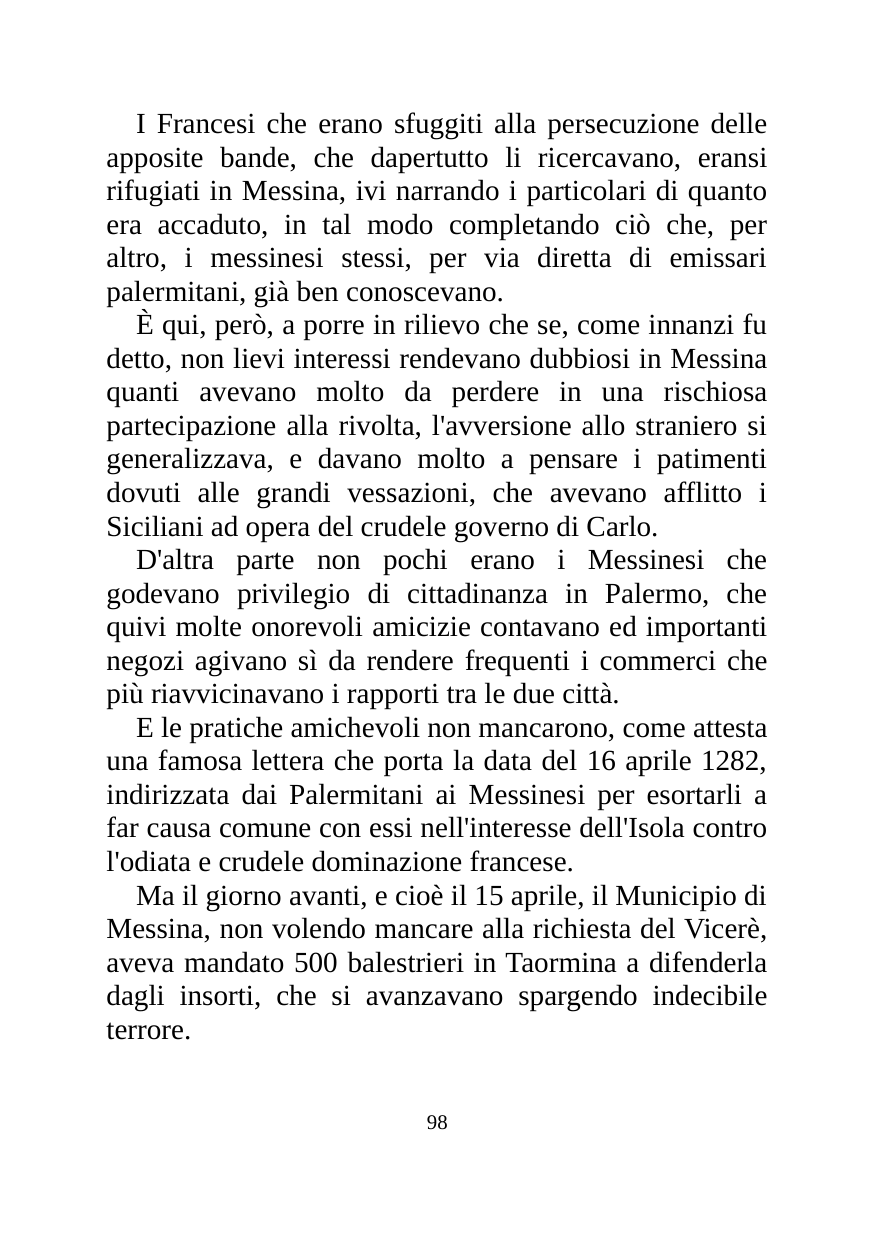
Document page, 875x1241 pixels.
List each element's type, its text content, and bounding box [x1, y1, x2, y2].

text È qui, però, a porre in rilievo che se, come innanzi fu detto, non lievi interessi rendevano dubbiosi in Messina quanti avevano molto da perdere in una rischiosa partecipazione alla rivolta, l'avversione allo straniero si generalizzava, e davano molto a pensare i patimenti dovuti alle grandi vessazioni, che avevano afflitto i Siciliani ad opera del crudele governo di Carlo. [106, 307, 768, 542]
text E le pratiche amichevoli non mancarono, come attesta una famosa lettera che porta la data del 16 aprile 1282, indirizzata dai Palermitani ai Messinesi per esortarli a far causa comune con essi nell'interesse dell'Isola contro l'odiata e crudele dominazione francese. [106, 710, 768, 878]
text Ma il giorno avanti, e cioè il 15 aprile, il Municipio di Messina, non volendo mancare alla richiesta del Vicerè, aveva mandato 500 balestrieri in Taormina a difenderla dagli insorti, che si avanzavano spargendo indecibile terrore. [106, 878, 768, 1045]
text D'altra parte non pochi erano i Messinesi che godevano privilegio di cittadinanza in Palermo, che quivi molte onorevoli amicizie contavano ed importanti negozi agivano sì da rendere frequenti i commerci che più riavvicinavano i rapporti tra le due città. [106, 542, 768, 710]
text I Francesi che erano sfuggiti alla persecuzione delle apposite bande, che dapertutto li ricercavano, eransi rifugiati in Messina, ivi narrando i particolari di quanto era accaduto, in tal modo completando ciò che, per altro, i messinesi stessi, per via diretta di emissari palermitani, già ben conoscevano. [106, 106, 768, 307]
